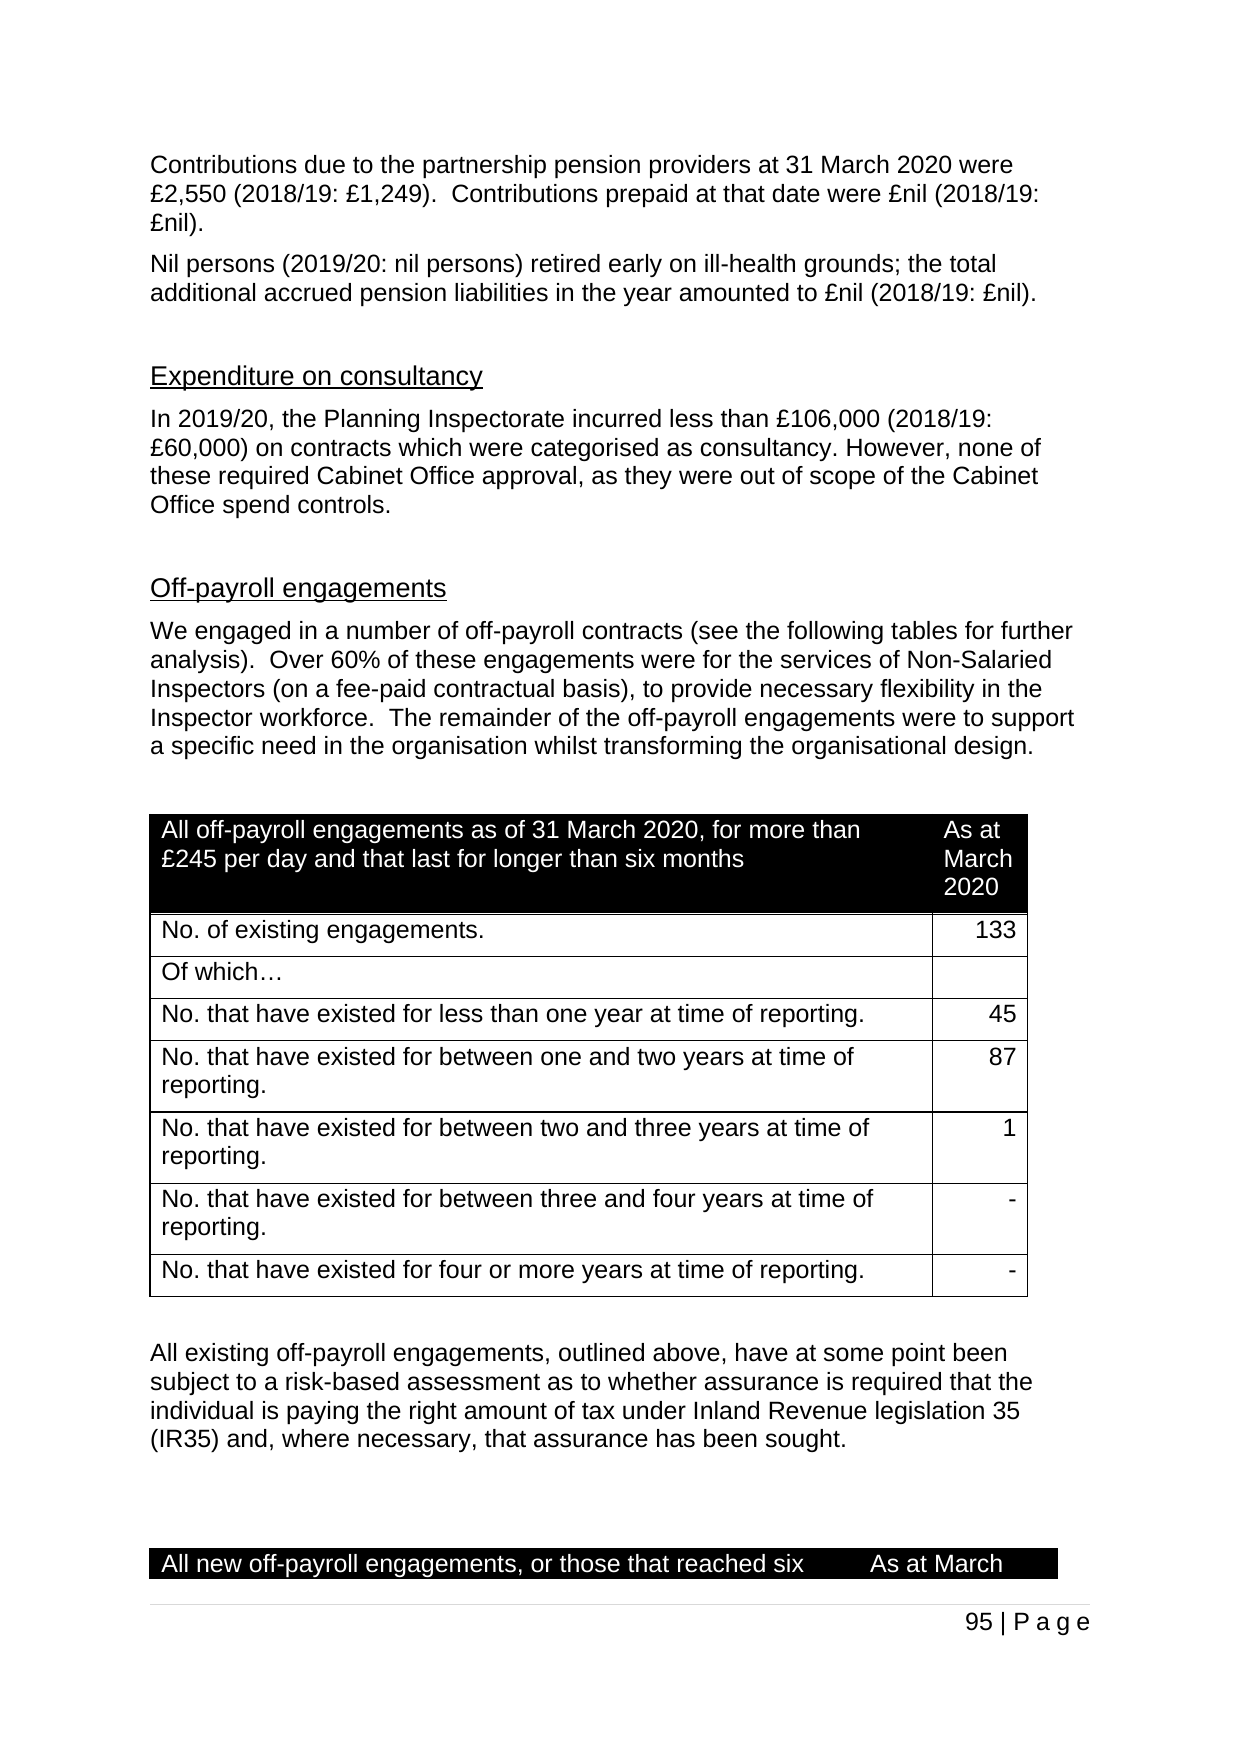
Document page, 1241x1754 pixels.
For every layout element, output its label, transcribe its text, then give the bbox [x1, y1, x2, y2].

table_cell No. of existing engagements. [151, 915, 932, 956]
text Contributions due to the partnership pension providers at 31 March 2020 were £2,550 (2018/19: £1,249). Contributions prepaid at that date were £nil (2018/19: £nil). [150, 150, 1090, 236]
table_cell - [933, 1255, 1027, 1296]
table_cell No. that have existed for less than one year at time of reporting. [151, 999, 932, 1040]
table_cell 45 [933, 999, 1027, 1040]
table_cell Of which… [151, 957, 932, 998]
table_cell No. that have existed for between two and three years at time of reporting. [151, 1113, 932, 1182]
text All existing off-payroll engagements, outlined above, have at some point been subject to a risk-based assessment as to whether assurance is required that the individual is paying the right amount of tax under Inland Revenue legislation 35 (IR35) and, where necessary, that assurance has been sought. [150, 1338, 1090, 1453]
subtitle Off-payroll engagements [150, 572, 1090, 604]
table_cell No. that have existed for four or more years at time of reporting. [151, 1255, 932, 1296]
table_header As at March [859, 1549, 1057, 1578]
table_cell No. that have existed for between three and four years at time of reporting. [151, 1184, 932, 1253]
table_header All new off-payroll engagements, or those that reached six [151, 1549, 858, 1578]
text In 2019/20, the Planning Inspectorate incurred less than £106,000 (2018/19: £60,000) on contracts which were categorised as consultancy. However, none of these required Cabinet Office approval, as they were out of scope of the Cabinet Office spend controls. [150, 404, 1090, 519]
text Nil persons (2019/20: nil persons) retired early on ill-health grounds; the total additional accrued pension liabilities in the year amounted to £nil (2018/19: £nil). [150, 249, 1090, 306]
text We engaged in a number of off-payroll contracts (see the following tables for further analysis). Over 60% of these engagements were for the services of Non-Salaried Inspectors (on a fee-paid contractual basis), to provide necessary flexibility in the Inspector workforce. The remainder of the off-payroll engagements were to support a specific need in the organisation whilst transforming the organisational design. [150, 616, 1090, 760]
table_cell 133 [933, 915, 1027, 956]
table_header As at March 2020 [933, 815, 1027, 913]
table_cell No. that have existed for between one and two years at time of reporting. [151, 1041, 932, 1111]
table_cell 1 [933, 1113, 1027, 1182]
table_header All off-payroll engagements as of 31 March 2020, for more than £245 per day and that last for longer than six months [151, 815, 932, 913]
table_cell 87 [933, 1041, 1027, 1111]
table_cell - [933, 1184, 1027, 1253]
table_cell [933, 957, 1027, 998]
subtitle Expenditure on consultancy [150, 360, 1090, 391]
